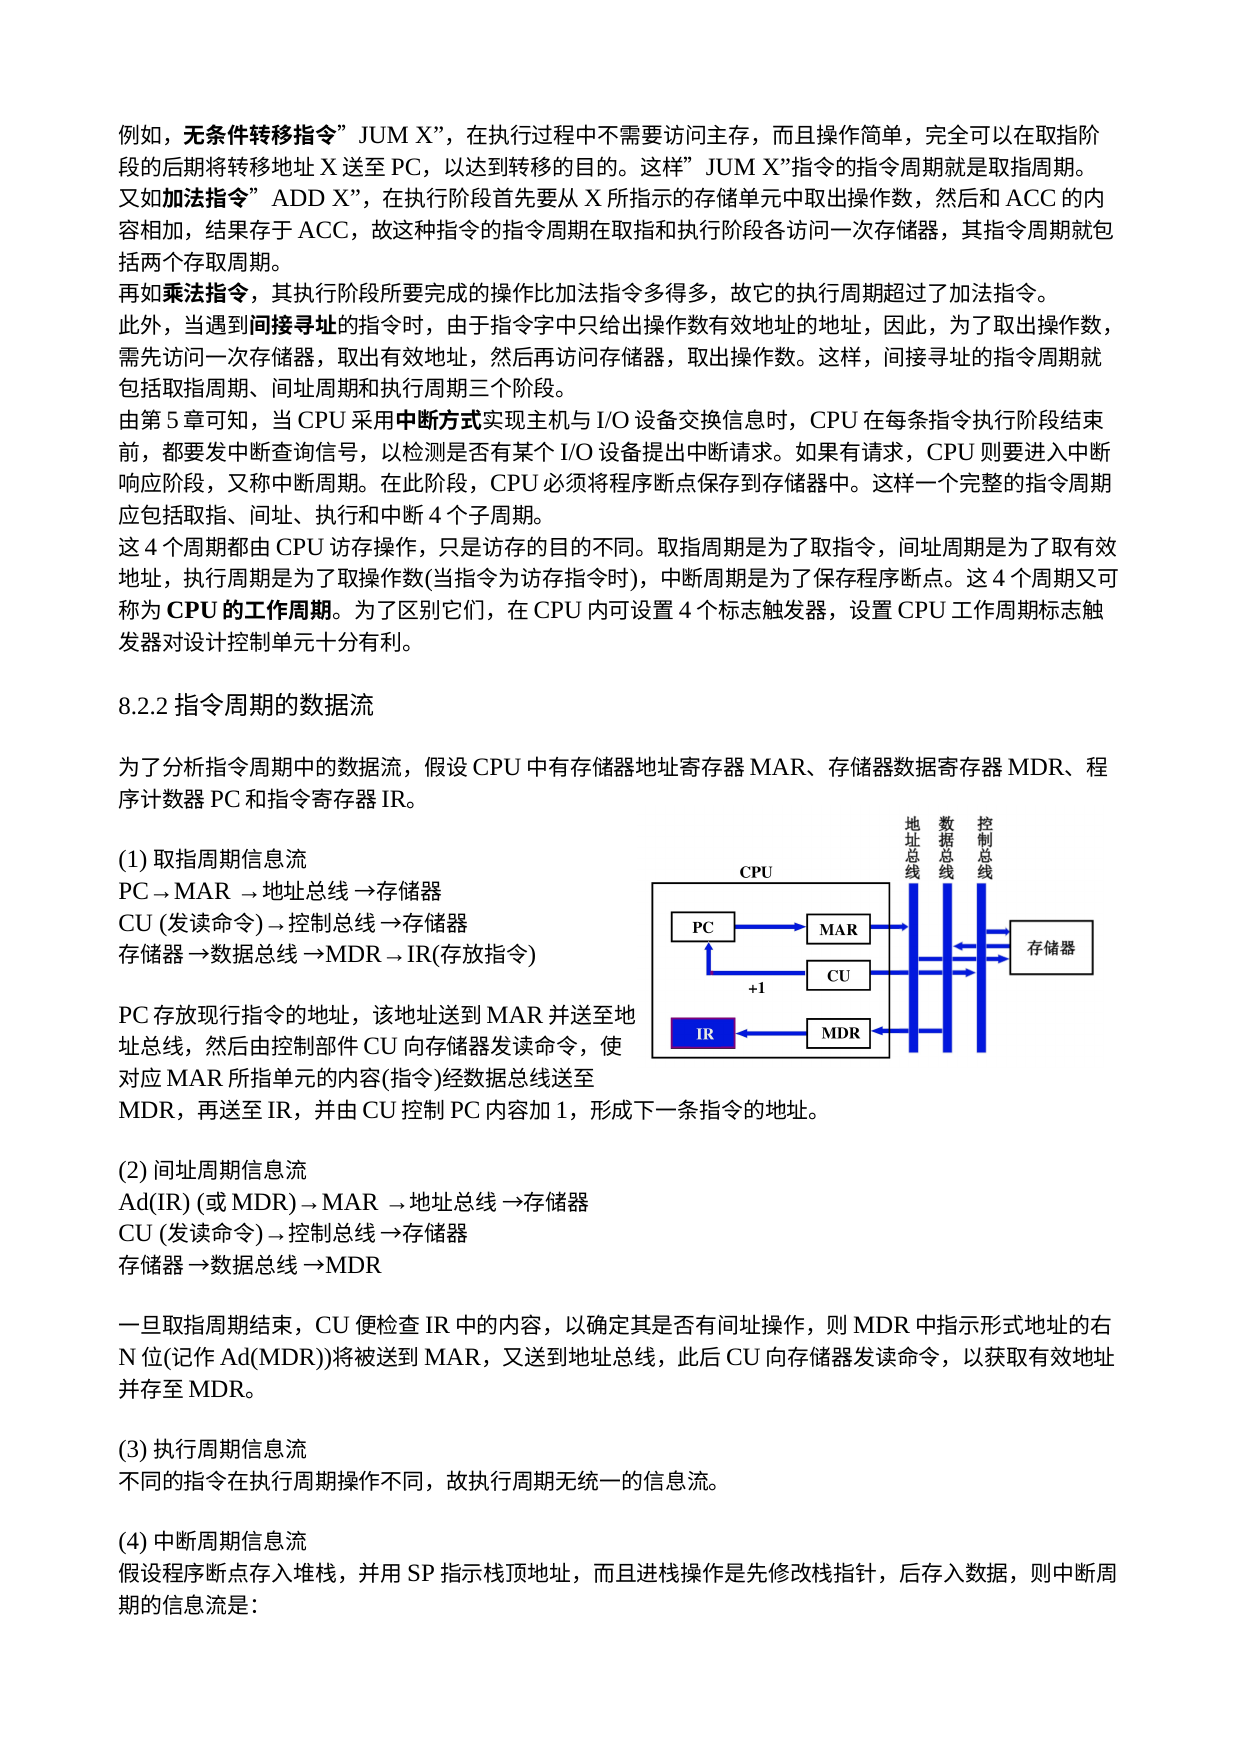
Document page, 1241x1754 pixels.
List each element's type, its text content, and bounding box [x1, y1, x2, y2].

text (4) 中断周期信息流 [118, 1524, 1122, 1556]
text 不同的指令在执行周期操作不同，故执行周期无统一的信息流。 [118, 1464, 1122, 1496]
text 8.2.2 指令周期的数据流 [118, 685, 1122, 721]
text 此外，当遇到间接寻址的指令时，由于指令字中只给出操作数有效地址的地址，因此，为了取出操作数，需先访问一次存储器，取出有效地址，然后再访问存储器，取出操作数。这样，间接寻址的指令周期就包括取指周期、间址周期和执行周期三个阶段。 [118, 308, 1122, 403]
text Ad(IR) (或MDR)→MAR →地址总线 →存储器 [118, 1185, 1122, 1216]
text 存储器 →数据总线 →MDR [118, 1248, 1122, 1280]
text 再如乘法指令，其执行阶段所要完成的操作比加法指令多得多，故它的执行周期超过了加法指令。 [118, 276, 1122, 308]
text 由第5章可知，当CPU采用中断方式实现主机与I/O设备交换信息时，CPU在每条指令执行阶段结束前，都要发中断查询信号，以检测是否有某个I/O设备提出中断请求。如果有请求，CPU则要进入中断响应阶段，又称中断周期。在此阶段，CPU必须将程序断点保存到存储器中。这样一个完整的指令周期应包括取指、间址、执行和中断4个子周期。 [118, 403, 1122, 530]
text CU (发读命令)→控制总线 →存储器 [118, 1216, 1122, 1248]
text 这4个周期都由CPU访存操作，只是访存的目的不同。取指周期是为了取指令，间址周期是为了取有效地址，执行周期是为了取操作数(当指令为访存指令时)，中断周期是为了保存程序断点。这4个周期又可称为CPU的工作周期。为了区别它们，在CPU内可设置4个标志触发器，设置CPU工作周期标志触发器对设计控制单元十分有利。 [118, 530, 1122, 656]
text (2) 间址周期信息流 [118, 1153, 1122, 1185]
text 假设程序断点存入堆栈，并用SP指示栈顶地址，而且进栈操作是先修改栈指针，后存入数据，则中断周期的信息流是： [118, 1556, 1122, 1619]
text 存储器 →数据总线 →MDR→IR(存放指令) [118, 937, 636, 969]
text [1104, 842, 1122, 874]
text PC→MAR →地址总线 →存储器 [118, 874, 636, 906]
text PC存放现行指令的地址，该地址送到MAR并送至地址总线，然后由控制部件CU向存储器发读命令，使对应MAR所指单元的内容(指令)经数据总线送至MDR，再送至IR，并由CU控制PC内容加1，形成下一条指令的地址。 [118, 998, 1122, 1124]
text CU (发读命令)→控制总线 →存储器 [118, 906, 636, 937]
text 为了分析指令周期中的数据流，假设CPU中有存储器地址寄存器MAR、存储器数据寄存器MDR、程序计数器PC和指令寄存器IR。 [118, 750, 1122, 813]
text (1) 取指周期信息流 [118, 842, 636, 874]
picture [636, 805, 1104, 1068]
text [1104, 906, 1122, 937]
text [1104, 937, 1122, 969]
text 又如加法指令”ADD X”，在执行阶段首先要从X所指示的存储单元中取出操作数，然后和ACC的内容相加，结果存于ACC，故这种指令的指令周期在取指和执行阶段各访问一次存储器，其指令周期就包括两个存取周期。 [118, 181, 1122, 276]
text (3) 执行周期信息流 [118, 1432, 1122, 1464]
text 一旦取指周期结束，CU便检查IR中的内容，以确定其是否有间址操作，则MDR中指示形式地址的右N位(记作Ad(MDR))将被送到MAR，又送到地址总线，此后CU向存储器发读命令，以获取有效地址并存至MDR。 [118, 1308, 1122, 1403]
text [1104, 874, 1122, 906]
text 例如，无条件转移指令”JUM X”，在执行过程中不需要访问主存，而且操作简单，完全可以在取指阶段的后期将转移地址X送至PC，以达到转移的目的。这样”JUM X”指令的指令周期就是取指周期。 [118, 118, 1122, 181]
